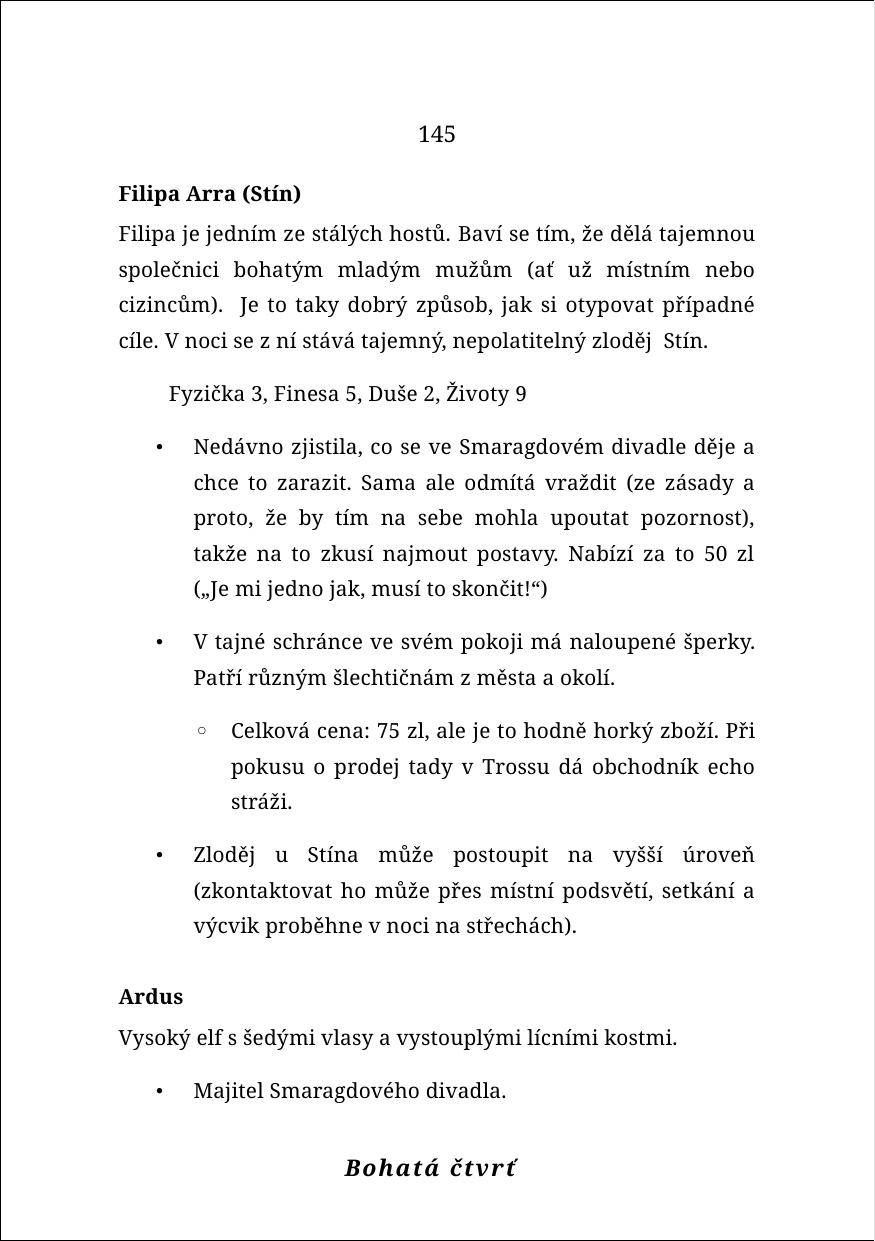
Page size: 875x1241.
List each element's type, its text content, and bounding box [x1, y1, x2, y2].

list Zloděj u Stína může postoupit na vyšší úroveň (zkontaktovat ho může přes místní podsvětí, setkání a výcvik proběhne v noci na střechách). [156, 841, 756, 940]
text Vysoký elf s šedými vlasy a vystouplými lícními kostmi. [118, 1023, 756, 1051]
list Celková cena: 75 zl, ale je to hodně horký zboží. Při pokusu o prodej tady v Trossu dá obchodník echo stráži. [193, 716, 756, 816]
subtitle Ardus [118, 982, 756, 1011]
text Fyzička 3, Finesa 5, Duše 2, Životy 9 [168, 379, 756, 407]
list V tajné schránce ve svém pokoji má naloupené šperky. Patří různým šlechtičnám z města a okolí. [156, 627, 756, 691]
list Majitel Smaragdového divadla. [156, 1076, 756, 1104]
list Nedávno zjistila, co se ve Smaragdovém divadle děje a chce to zarazit. Sama ale odmítá vraždit (ze zásady a proto, že by tím na sebe mohla upoutat pozornost), takže na to zkusí najmout postavy. Nabízí za to 50 zl („Je mi jedno jak, musí to skončit!“) [156, 432, 756, 603]
text Filipa je jedním ze stálých hostů. Baví se tím, že dělá tajemnou společnici bohatým mladým mužům (ať už místním nebo cizincům). Je to taky dobrý způsob, jak si otypovat případné cíle. V noci se z ní stává tajemný, nepolatitelný zloděj Stín. [118, 219, 756, 354]
subtitle Filipa Arra (Stín) [118, 179, 756, 207]
